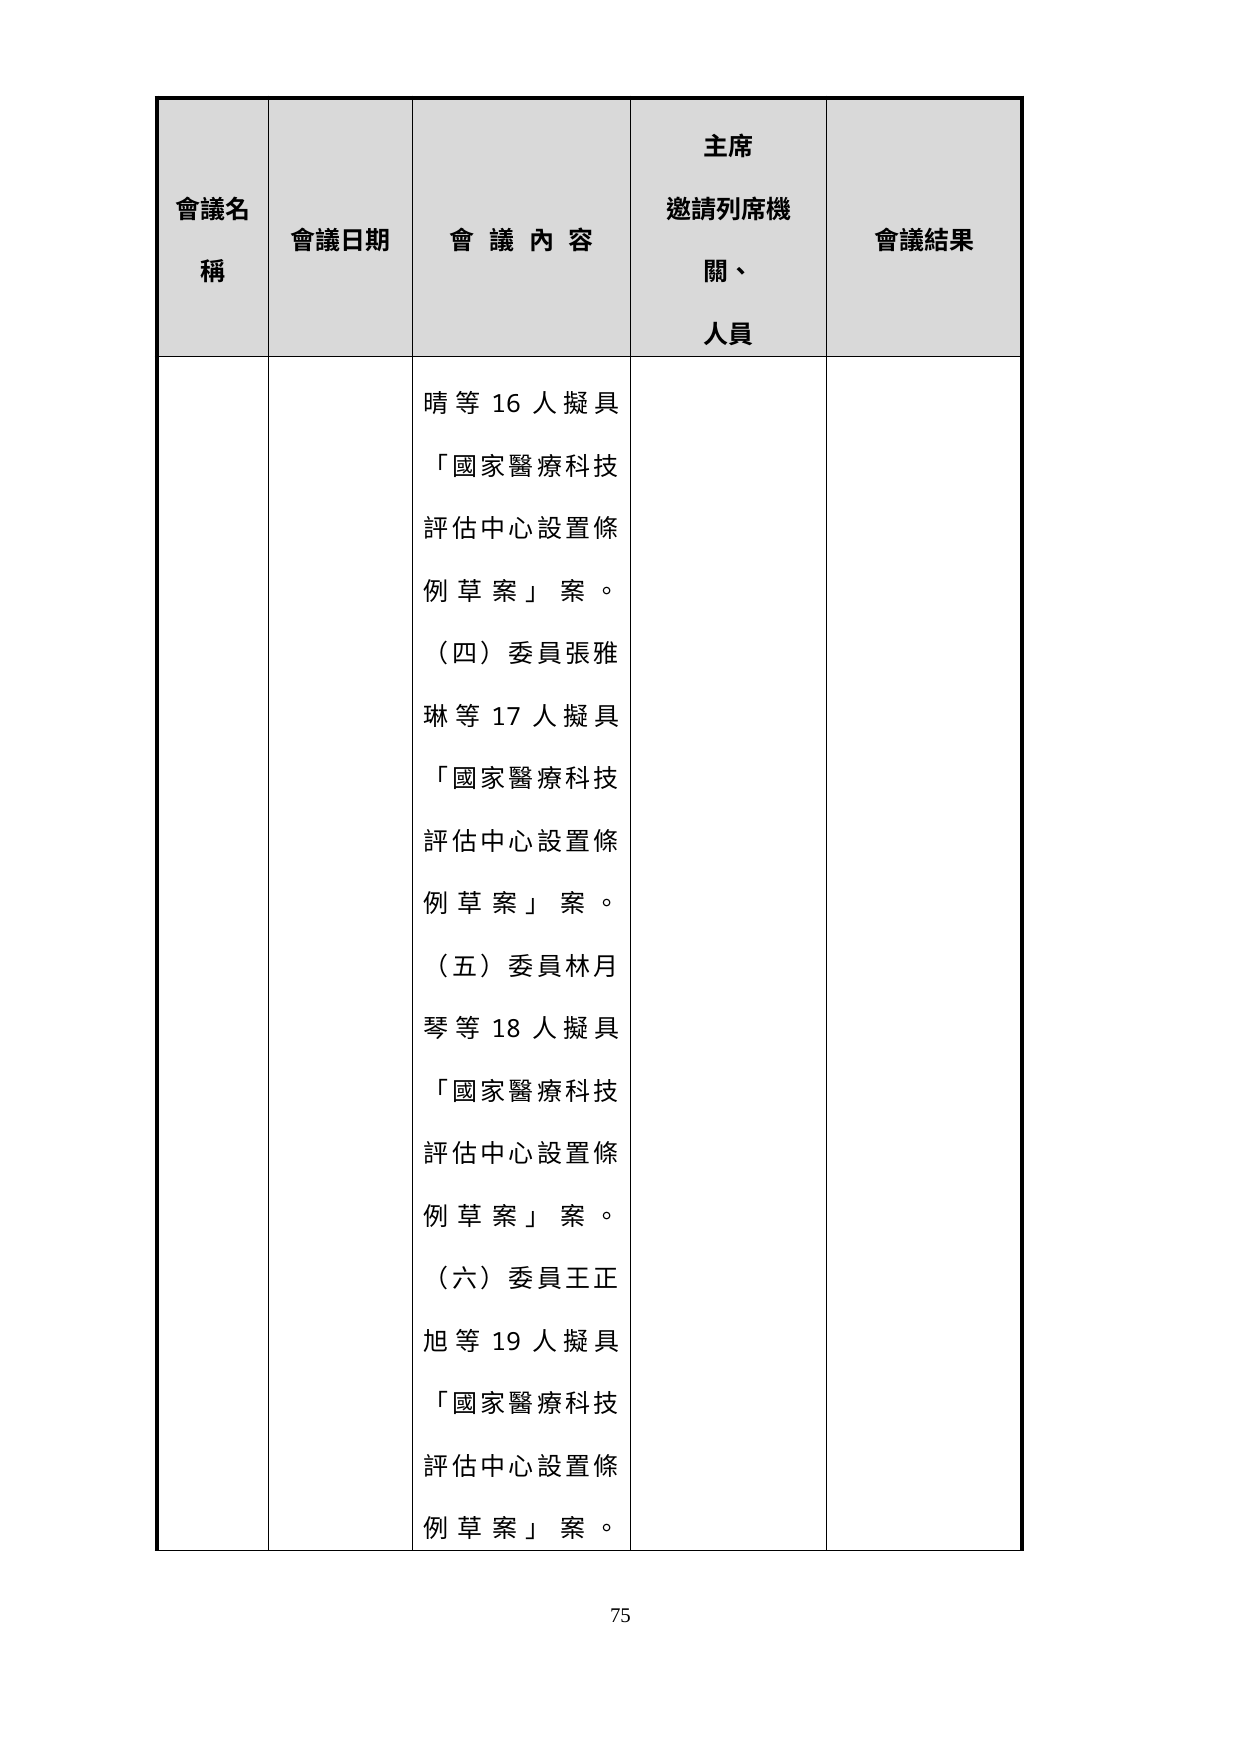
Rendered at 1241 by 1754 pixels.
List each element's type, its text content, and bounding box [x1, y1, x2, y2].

table_cell [827, 357, 1020, 1550]
table_header 會議結果 [827, 100, 1020, 356]
table_header 會議名稱 [159, 100, 268, 356]
table_header 會議日期 [269, 100, 412, 356]
table_cell 晴等16人擬具「國家醫療科技評估中心設置條例草案」案。 （四）委員張雅琳等17人擬具「國家醫療科技評估中心設置條例草案」案。 （五）委員林月琴等18人擬具「國家醫療科技評估中心設置條例草案」案。 （六）委員王正旭等19人擬具「國家醫療科技評估中心設置條例草案」案。 [413, 357, 630, 1550]
table_header 主席 邀請列席機關、 人員 [631, 100, 826, 356]
table_header 會議內容 [413, 100, 630, 356]
table_cell [269, 357, 412, 1550]
table_cell [631, 357, 826, 1550]
table_cell [159, 357, 268, 1550]
